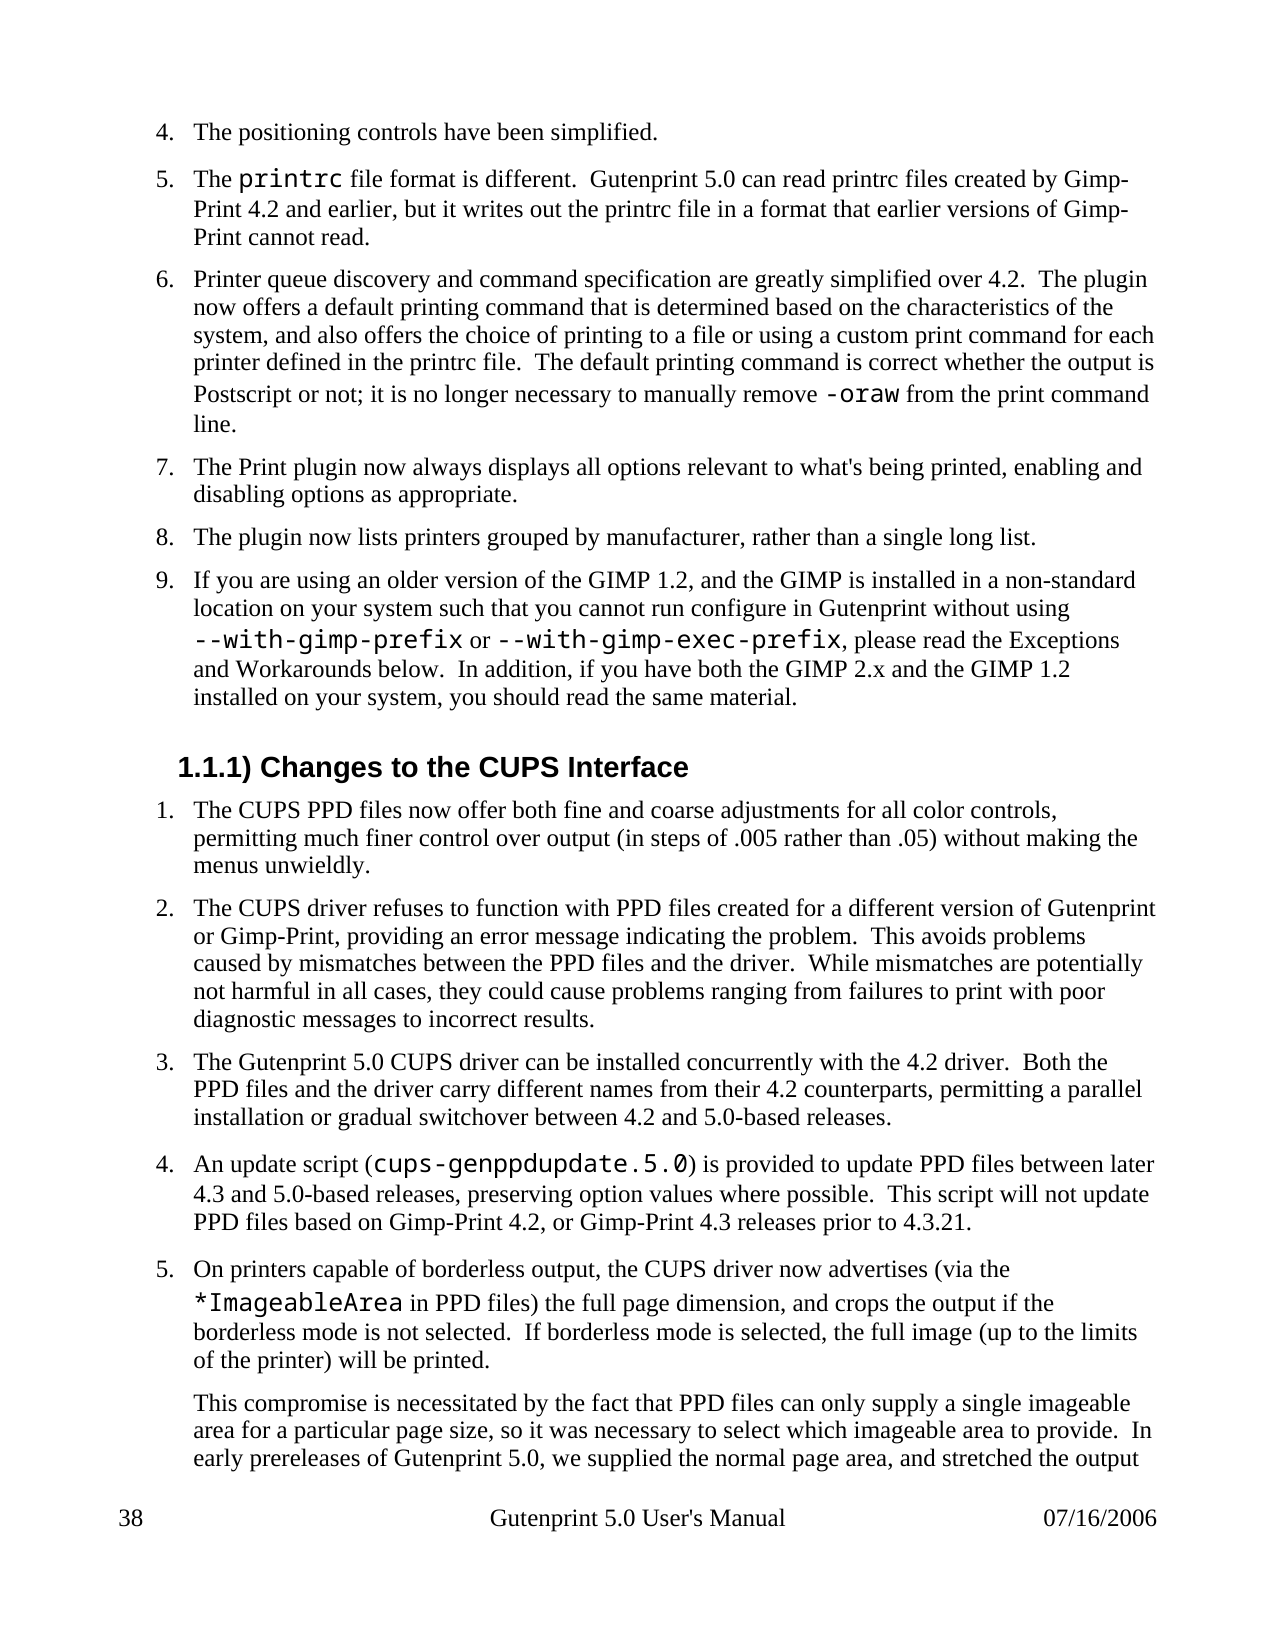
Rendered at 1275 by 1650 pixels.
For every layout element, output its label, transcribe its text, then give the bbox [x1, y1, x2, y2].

list This compromise is necessitated by the fact that PPD files can only supply a single imageable area for a particular page size, so it was necessary to select which imageable area to provide. In early prereleases of Gutenprint 5.0, we supplied the normal page area, and stretched the output [156, 1389, 1157, 1472]
list The Print plugin now always displays all options relevant to what's being printed, enabling and disabling options as appropriate. [156, 453, 1157, 508]
list On printers capable of borderless output, the CUPS driver now advertises (via the *ImageableArea in PPD files) the full page dimension, and crops the output if the borderless mode is not selected. If borderless mode is selected, the full image (up to the limits of the printer) will be printed. [156, 1250, 1157, 1374]
list The CUPS PPD files now offer both fine and coarse adjustments for all color controls, permitting much finer control over output (in steps of .005 rather than .05) without making the menus unwieldly. [156, 796, 1157, 879]
list The plugin now lists printers grouped by manufacturer, rather than a single long list. [156, 523, 1157, 551]
list The CUPS driver refuses to function with PPD files created for a different version of Gutenprint or Gimp-Print, providing an error message indicating the problem. This avoids problems caused by mismatches between the PPD files and the driver. While mismatches are potentially not harmful in all cases, they could cause problems ranging from failures to print with poor diagnostic messages to incorrect results. [156, 894, 1157, 1033]
list The positioning controls have been simplified. [156, 118, 1157, 146]
list The Gutenprint 5.0 CUPS driver can be installed concurrently with the 4.2 driver. Both the PPD files and the driver carry different names from their 4.2 counterparts, permitting a parallel installation or gradual switchover between 4.2 and 5.0-based releases. [156, 1048, 1157, 1131]
list Printer queue discovery and command specification are greatly simplified over 4.2. The plugin now offers a default printing command that is determined based on the characteristics of the system, and also offers the choice of printing to a file or using a custom print command for each printer defined in the printrc file. The default printing command is correct whether the output is Postscript or not; it is no longer necessary to manually remove -oraw from the print command line. [156, 265, 1157, 438]
list If you are using an older version of the GIMP 1.2, and the GIMP is installed in a non-standard location on your system such that you cannot run configure in Gutenprint without using ‑‑with‑gimp‑prefix or ‑‑with‑gimp‑exec‑prefix, please read the Exceptions and Workarounds below. In addition, if you have both the GIMP 2.x and the GIMP 1.2 installed on your system, you should read the same material. [156, 566, 1157, 711]
list The printrc file format is different. Gutenprint 5.0 can read printrc files created by Gimp-Print 4.2 and earlier, but it writes out the printrc file in a format that earlier versions of Gimp-Print cannot read. [156, 161, 1157, 250]
list An update script (cups-genppdupdate.5.0) is provided to update PPD files between later 4.3 and 5.0-based releases, preserving option values where possible. This script will not update PPD files based on Gimp-Print 4.2, or Gimp-Print 4.3 releases prior to 4.3.21. [156, 1146, 1157, 1235]
subtitle Changes to the CUPS Interface [177, 751, 1157, 783]
